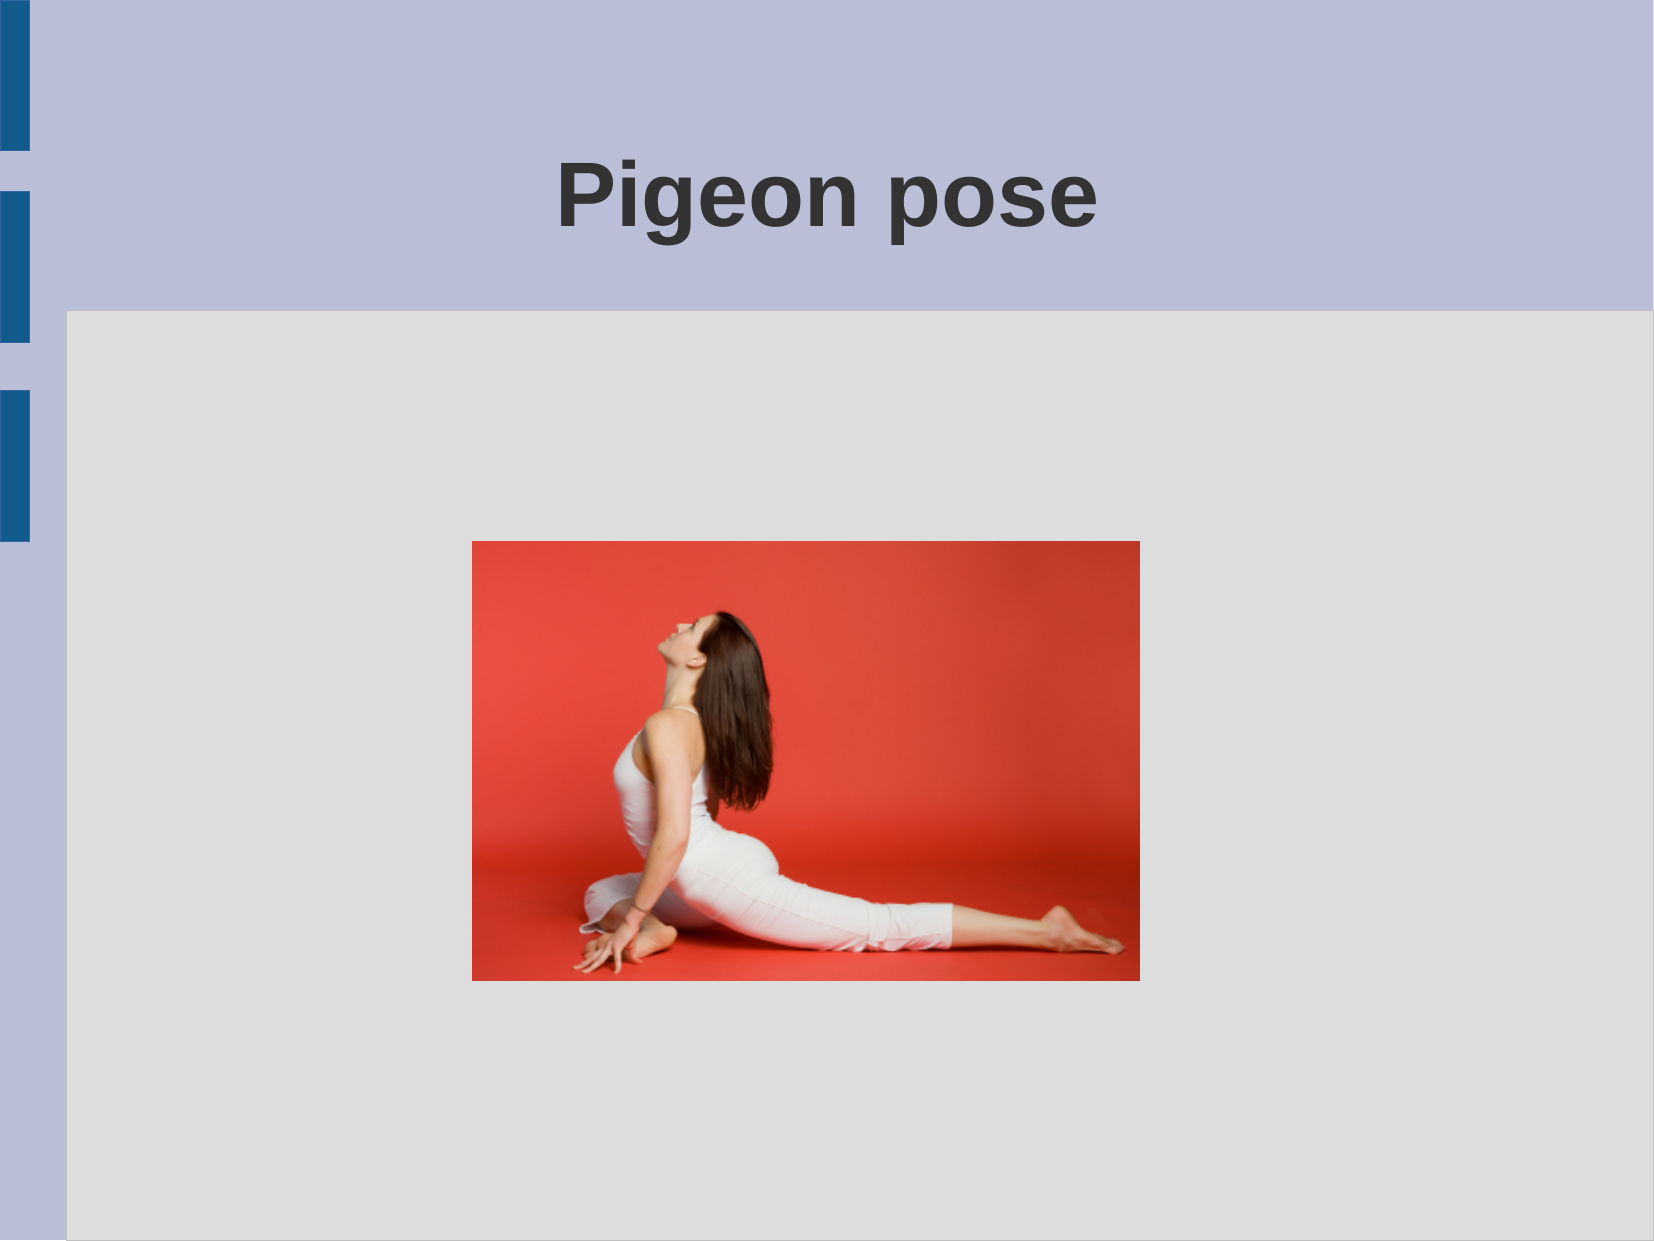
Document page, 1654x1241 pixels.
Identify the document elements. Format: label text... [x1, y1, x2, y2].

title Pigeon pose [121, 91, 1534, 299]
picture [472, 541, 1140, 981]
